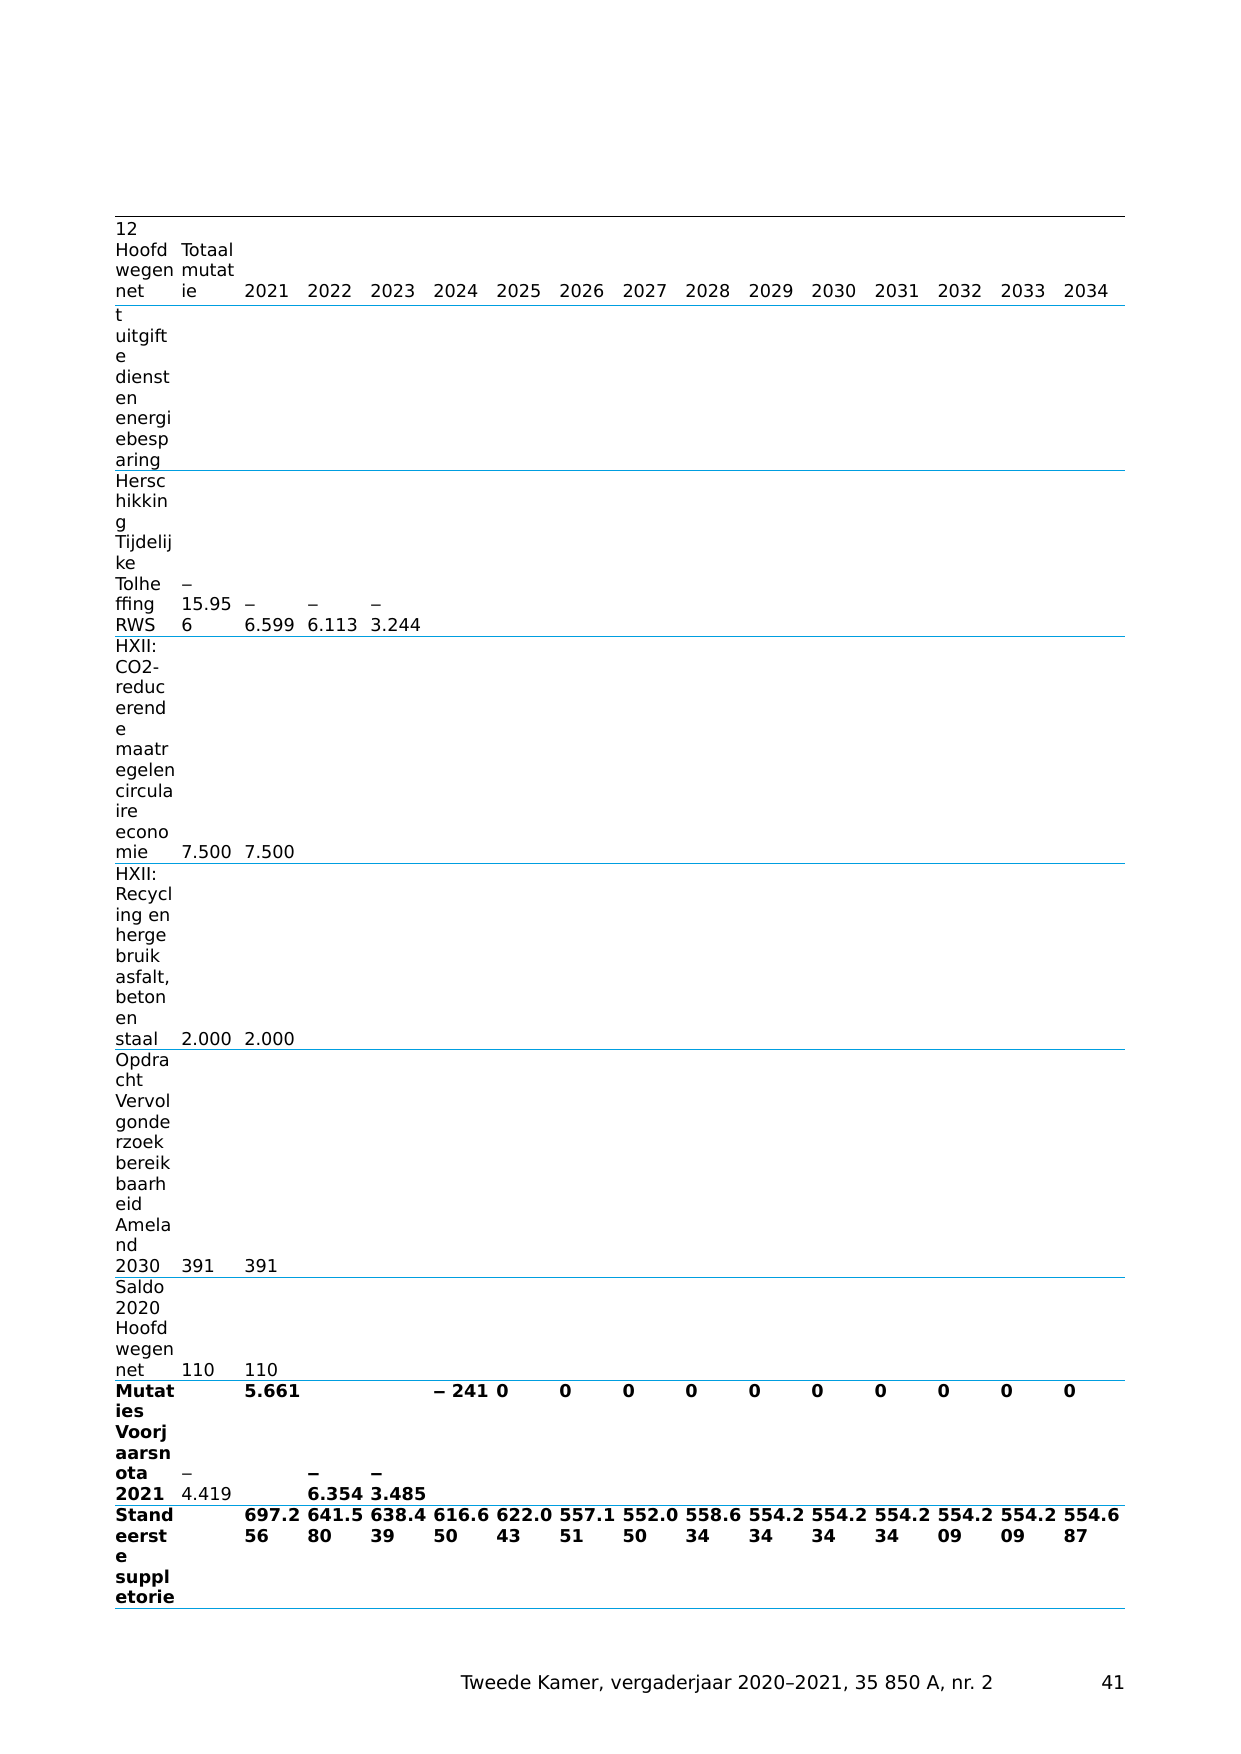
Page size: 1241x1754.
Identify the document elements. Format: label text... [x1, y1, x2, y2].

table_cell HXII: CO2-reducerende maatregelen circulaire economie [115, 637, 178, 863]
table_cell [430, 1278, 493, 1380]
table_cell Saldo 2020 Hoofdwegennet [115, 1278, 178, 1380]
table_cell [934, 1278, 997, 1380]
table_cell [745, 306, 808, 470]
table_cell [745, 637, 808, 863]
table_cell [808, 1050, 871, 1277]
table_cell 0 [1060, 1381, 1125, 1504]
table_cell 554.234 [808, 1506, 871, 1608]
table_cell [871, 1278, 934, 1380]
table_cell 391 [241, 1050, 304, 1277]
table_cell [241, 306, 304, 470]
table_cell 5.661 [241, 1381, 304, 1504]
table_cell 0 [745, 1381, 808, 1504]
table_cell [682, 1050, 745, 1277]
table_cell [934, 471, 997, 636]
table_cell [1060, 1278, 1125, 1380]
table_cell HXII: Recycling en hergebruik asfalt, beton en staal [115, 864, 178, 1049]
table_cell [745, 471, 808, 636]
table_cell Stand eerste suppletorie [115, 1506, 178, 1608]
table_cell [1060, 471, 1125, 636]
table_cell [619, 637, 682, 863]
table_cell 2032 [934, 217, 997, 304]
table_cell [808, 471, 871, 636]
table_cell ‒ 241 [430, 1381, 493, 1504]
table_cell 0 [871, 1381, 934, 1504]
table_cell 2022 [304, 217, 367, 304]
table_cell [682, 864, 745, 1049]
table_cell [430, 471, 493, 636]
table_cell [493, 637, 556, 863]
table_cell ‒ 15.956 [178, 471, 241, 636]
table_cell 554.209 [998, 1506, 1060, 1608]
table_cell [1060, 637, 1125, 863]
table_cell [556, 1278, 619, 1380]
table_cell 0 [808, 1381, 871, 1504]
table_cell [304, 864, 367, 1049]
table_cell 2021 [241, 217, 304, 304]
table_cell 554.687 [1060, 1506, 1125, 1608]
table_cell [998, 637, 1060, 863]
table_cell 0 [556, 1381, 619, 1504]
table_cell [367, 864, 430, 1049]
table_cell 0 [934, 1381, 997, 1504]
table_cell 2.000 [241, 864, 304, 1049]
table_cell 110 [241, 1278, 304, 1380]
table_cell 554.234 [871, 1506, 934, 1608]
table_cell [998, 471, 1060, 636]
table_cell [430, 637, 493, 863]
table_cell [934, 306, 997, 470]
table_cell [304, 637, 367, 863]
table_cell ‒ 6.113 [304, 471, 367, 636]
table_cell 2034 [1060, 217, 1125, 304]
table_cell [493, 1050, 556, 1277]
table_cell 552.050 [619, 1506, 682, 1608]
table_cell [808, 637, 871, 863]
table_cell [493, 471, 556, 636]
table_cell [871, 306, 934, 470]
table_cell 2029 [745, 217, 808, 304]
table_cell [178, 1506, 241, 1608]
table_cell [808, 1278, 871, 1380]
table_cell [1060, 306, 1125, 470]
table_cell 0 [493, 1381, 556, 1504]
table_cell 0 [619, 1381, 682, 1504]
table_cell 2031 [871, 217, 934, 304]
table_cell 2027 [619, 217, 682, 304]
table_cell [998, 1050, 1060, 1277]
table_header Tabel 11 Artikel 12 Hoofdwegennet (bedragen x € 1.000) [115, 191, 1125, 216]
table_cell 554.234 [745, 1506, 808, 1608]
table_cell [1060, 864, 1125, 1049]
table_cell 697.256 [241, 1506, 304, 1608]
table_cell 0 [682, 1381, 745, 1504]
table_cell [682, 306, 745, 470]
table_cell [871, 1050, 934, 1277]
table_cell ‒ 3.244 [367, 471, 430, 636]
table_cell 12 Hoofdwegennet [115, 217, 178, 304]
table_cell [1060, 1050, 1125, 1277]
table_cell [304, 1050, 367, 1277]
table_cell 7.500 [241, 637, 304, 863]
table_cell [619, 1050, 682, 1277]
table_cell [556, 1050, 619, 1277]
table_cell [304, 1278, 367, 1380]
table_cell [367, 637, 430, 863]
table_cell [871, 471, 934, 636]
table_cell Opdracht Vervolgonderzoek bereikbaarheid Ameland 2030 [115, 1050, 178, 1277]
table_cell [619, 306, 682, 470]
table_cell [556, 306, 619, 470]
table_cell t uitgifte diensten energiebesparing [115, 306, 178, 470]
table_cell Herschikking Tijdelijke Tolheffing RWS [115, 471, 178, 636]
table_cell 2.000 [178, 864, 241, 1049]
table_cell [556, 637, 619, 863]
table_cell [682, 637, 745, 863]
table_cell 110 [178, 1278, 241, 1380]
table_cell [430, 864, 493, 1049]
table_cell [367, 1278, 430, 1380]
table_cell 2025 [493, 217, 556, 304]
table_cell 0 [998, 1381, 1060, 1504]
table_cell 554.209 [934, 1506, 997, 1608]
table_cell 2026 [556, 217, 619, 304]
table_cell [934, 1050, 997, 1277]
table_cell ‒ 6.354 [304, 1381, 367, 1504]
table_cell ‒ 4.419 [178, 1381, 241, 1504]
table_cell 558.634 [682, 1506, 745, 1608]
table_cell [745, 864, 808, 1049]
table_cell [493, 864, 556, 1049]
table_cell [430, 1050, 493, 1277]
table_cell [619, 1278, 682, 1380]
table_cell [682, 471, 745, 636]
table_cell [998, 1278, 1060, 1380]
table_cell [556, 471, 619, 636]
table_cell 2028 [682, 217, 745, 304]
table_cell [430, 306, 493, 470]
table_cell 2030 [808, 217, 871, 304]
table_cell [998, 864, 1060, 1049]
table_cell 2024 [430, 217, 493, 304]
table_cell 557.151 [556, 1506, 619, 1608]
table_cell 616.650 [430, 1506, 493, 1608]
table_cell [367, 306, 430, 470]
table_cell 2033 [998, 217, 1060, 304]
table_cell [493, 306, 556, 470]
table_cell [367, 1050, 430, 1277]
table_cell [745, 1278, 808, 1380]
table_cell Mutaties Voorjaarsnota 2021 [115, 1381, 178, 1504]
table_cell [178, 306, 241, 470]
table_cell [556, 864, 619, 1049]
table_cell 641.580 [304, 1506, 367, 1608]
table_cell [808, 306, 871, 470]
table_cell [304, 306, 367, 470]
table_cell [619, 864, 682, 1049]
table_cell [934, 864, 997, 1049]
table_cell 638.439 [367, 1506, 430, 1608]
table_cell 7.500 [178, 637, 241, 863]
table_cell [493, 1278, 556, 1380]
table_cell 2023 [367, 217, 430, 304]
table_cell [619, 471, 682, 636]
table_cell 391 [178, 1050, 241, 1277]
table_cell [745, 1050, 808, 1277]
table_cell [871, 864, 934, 1049]
table_cell [998, 306, 1060, 470]
table_cell [808, 864, 871, 1049]
table_cell 622.043 [493, 1506, 556, 1608]
table_cell Totaal mutatie [178, 217, 241, 304]
table_cell [934, 637, 997, 863]
table_cell [871, 637, 934, 863]
table_cell ‒ 3.485 [367, 1381, 430, 1504]
table_cell [682, 1278, 745, 1380]
table_cell ‒ 6.599 [241, 471, 304, 636]
